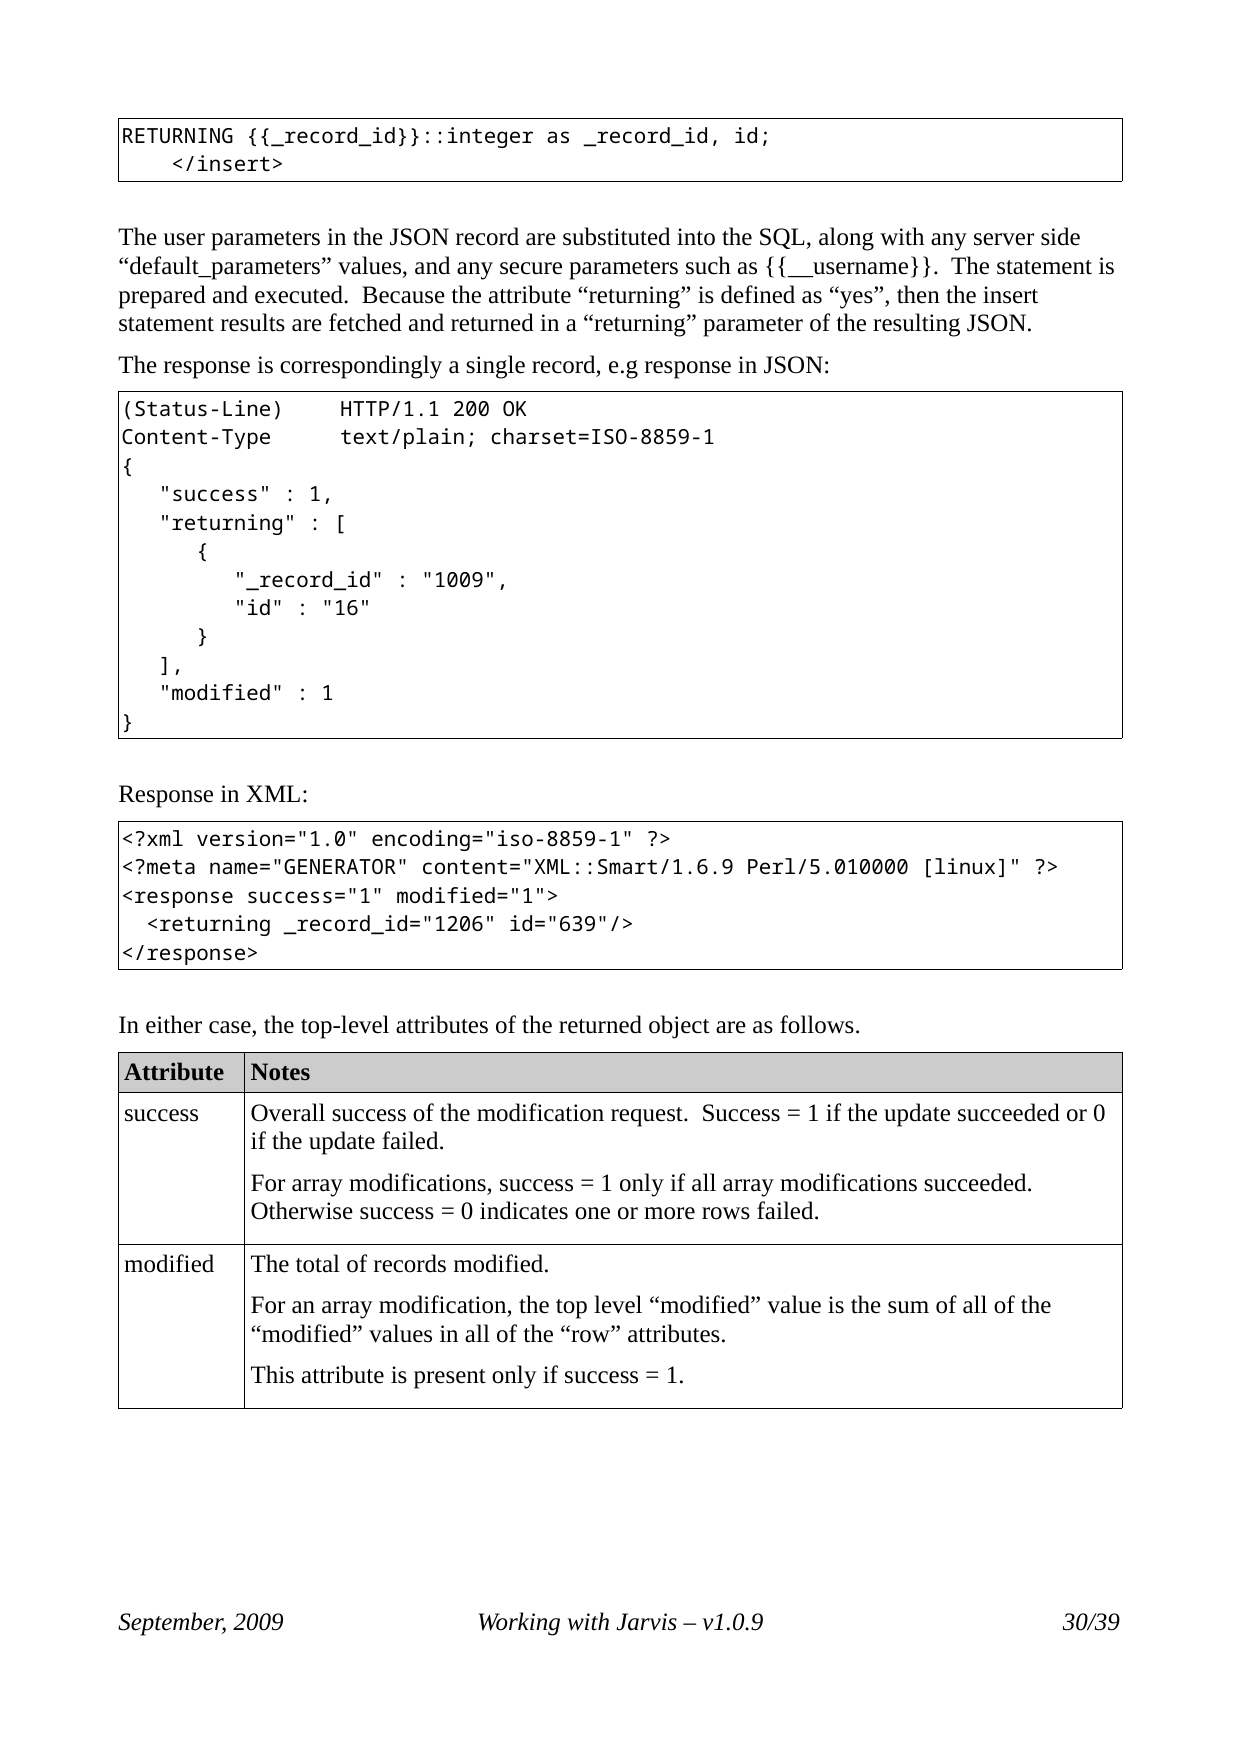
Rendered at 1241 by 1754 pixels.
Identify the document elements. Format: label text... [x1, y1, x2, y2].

text <?xml version="1.0" encoding="iso-8859-1" ?> [119, 822, 1122, 849]
text <?meta name="GENERATOR" content="XML::Smart/1.6.9 Perl/5.010000 [linux]" ?> [119, 849, 1122, 878]
text </response> [119, 934, 1122, 969]
text "_record_id" : "1009", [119, 562, 1122, 590]
text } [119, 618, 1122, 647]
text The user parameters in the JSON record are substituted into the SQL, along with any server side “default_parameters” values, and any secure parameters such as {{__username}}. The statement is prepared and executed. Because the attribute “returning” is defined as “yes”, then the insert statement results are fetched and returned in a “returning” parameter of the resulting JSON. [118, 222, 1122, 337]
table_cell Overall success of the modification request. Success = 1 if the update succeeded or 0 if the update failed. For array modifications, success = 1 only if all array modifications succeeded. Otherwise success = 0 indicates one or more rows failed. [245, 1093, 1122, 1243]
table_header Attribute [119, 1053, 244, 1092]
text (Status-Line) HTTP/1.1 200 OK [119, 392, 1122, 419]
text <returning _record_id="1206" id="639"/> [119, 906, 1122, 934]
table_cell modified [119, 1245, 244, 1407]
text Content-Type text/plain; charset=ISO-8859-1 [119, 419, 1122, 448]
text In either case, the top-level attributes of the returned object are as follows. [118, 1010, 1122, 1039]
text { [119, 448, 1122, 476]
table_cell The total of records modified. For an array modification, the top level “modified” value is the sum of all of the “modified” values in all of the “row” attributes. This attribute is present only if success = 1. [245, 1245, 1122, 1407]
text The response is correspondingly a single record, e.g response in JSON: [118, 350, 1122, 378]
text } [119, 704, 1122, 738]
text "success" : 1, [119, 476, 1122, 505]
text RETURNING {{_record_id}}::integer as _record_id, id; [119, 119, 1122, 147]
text "modified" : 1 [119, 675, 1122, 704]
text { [119, 533, 1122, 562]
text "id" : "16" [119, 590, 1122, 618]
text <response success="1" modified="1"> [119, 878, 1122, 906]
table_header Notes [245, 1053, 1122, 1092]
text ], [119, 647, 1122, 675]
text Response in XML: [118, 779, 1122, 808]
table_cell success [119, 1093, 244, 1243]
text </insert> [119, 147, 1122, 181]
text "returning" : [ [119, 505, 1122, 533]
